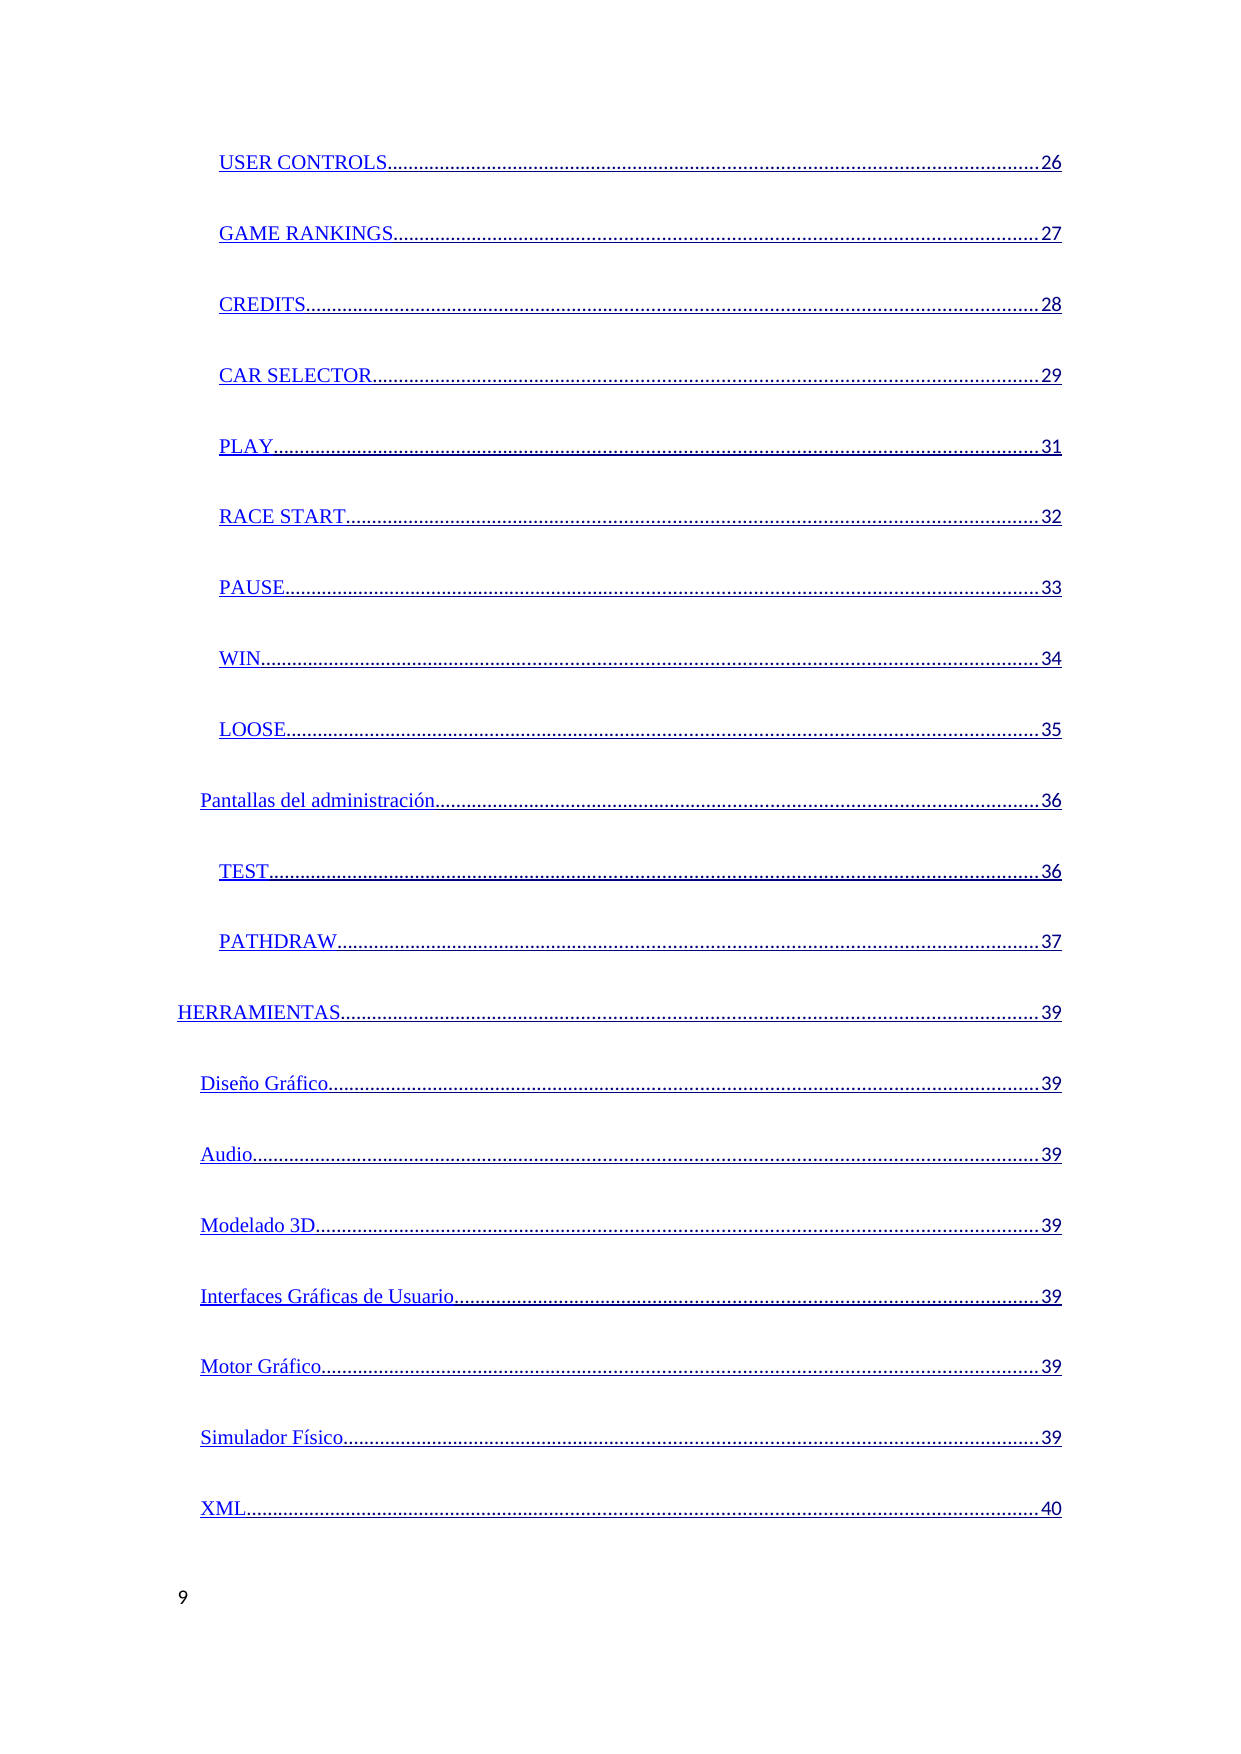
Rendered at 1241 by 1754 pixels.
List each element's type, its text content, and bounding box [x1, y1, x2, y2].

text Modelado 3D 39 [200, 1212, 1063, 1237]
text CREDITS 28 [219, 291, 1063, 317]
text GAME RANKINGS 27 [219, 220, 1063, 246]
text Diseño Gráfico 39 [200, 1070, 1063, 1096]
text RACE START 32 [219, 504, 1063, 529]
text CAR SELECTOR 29 [219, 362, 1063, 387]
text Audio 39 [200, 1141, 1063, 1167]
text PATHDRAW 37 [219, 929, 1063, 954]
text PAUSE 33 [219, 574, 1063, 600]
text Pantallas del administración 36 [200, 787, 1063, 812]
text PLAY 31 [219, 433, 1063, 458]
text TEST 36 [219, 858, 1063, 883]
text Interfaces Gráficas de Usuario 39 [200, 1283, 1063, 1308]
text Motor Gráfico 39 [200, 1354, 1063, 1379]
text LOOSE 35 [219, 716, 1063, 742]
text Simulador Físico 39 [200, 1424, 1063, 1450]
text XML 40 [200, 1495, 1063, 1521]
text USER CONTROLS 26 [219, 149, 1063, 175]
text HERRAMIENTAS 39 [177, 999, 1063, 1025]
text WIN 34 [219, 645, 1063, 671]
